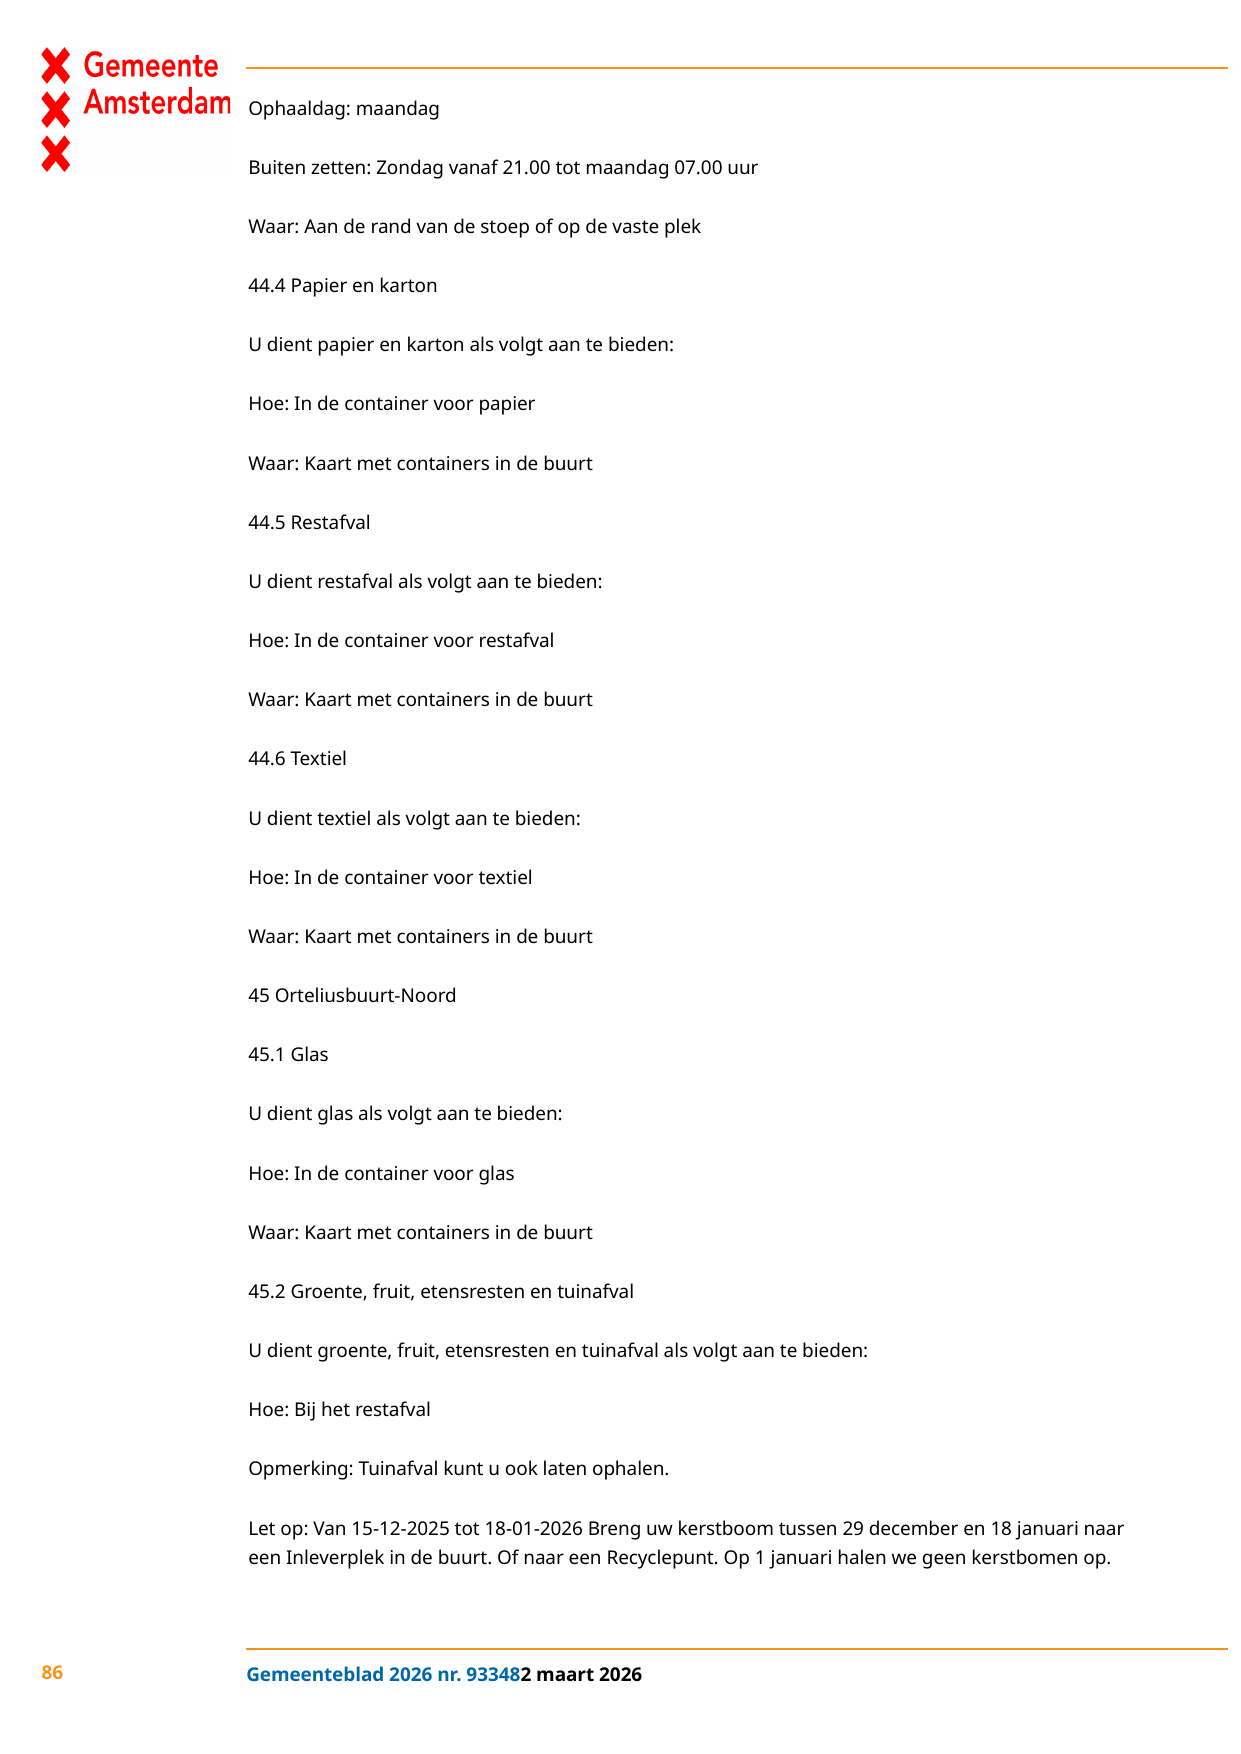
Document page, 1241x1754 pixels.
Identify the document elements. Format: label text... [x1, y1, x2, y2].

text Hoe: In de container voor papier [248, 391, 1152, 416]
text 44.6 Textiel [248, 746, 1152, 771]
text Hoe: Bij het restafval [248, 1396, 1152, 1422]
text Waar: Kaart met containers in de buurt [248, 923, 1152, 949]
text U dient papier en karton als volgt aan te bieden: [248, 331, 1152, 357]
text 44.4 Papier en karton [248, 272, 1152, 298]
text U dient restafval als volgt aan te bieden: [248, 568, 1152, 594]
text Let op: Van 15-12-2025 tot 18-01-2026 Breng uw kerstboom tussen 29 december en 18 januari naar een Inleverplek in de buurt. Of naar een Recyclepunt. Op 1 januari halen we geen kerstbomen op. [248, 1515, 1152, 1570]
text Buiten zetten: Zondag vanaf 21.00 tot maandag 07.00 uur [248, 154, 1152, 180]
text Waar: Kaart met containers in de buurt [248, 450, 1152, 476]
text Waar: Kaart met containers in de buurt [248, 686, 1152, 712]
text 45 Orteliusbuurt-Noord [248, 982, 1152, 1008]
text U dient groente, fruit, etensresten en tuinafval als volgt aan te bieden: [248, 1337, 1152, 1363]
text Hoe: In de container voor glas [248, 1160, 1152, 1186]
text Hoe: In de container voor textiel [248, 864, 1152, 890]
text U dient glas als volgt aan te bieden: [248, 1101, 1152, 1126]
text 44.5 Restafval [248, 509, 1152, 535]
text Waar: Kaart met containers in de buurt [248, 1219, 1152, 1245]
text Waar: Aan de rand van de stoep of op de vaste plek [248, 213, 1152, 239]
text 45.1 Glas [248, 1041, 1152, 1067]
text U dient textiel als volgt aan te bieden: [248, 805, 1152, 831]
picture [41, 47, 231, 172]
text Ophaaldag: maandag [248, 95, 1152, 121]
text Opmerking: Tuinafval kunt u ook laten ophalen. [248, 1456, 1152, 1481]
text Hoe: In de container voor restafval [248, 627, 1152, 653]
text 45.2 Groente, fruit, etensresten en tuinafval [248, 1278, 1152, 1304]
